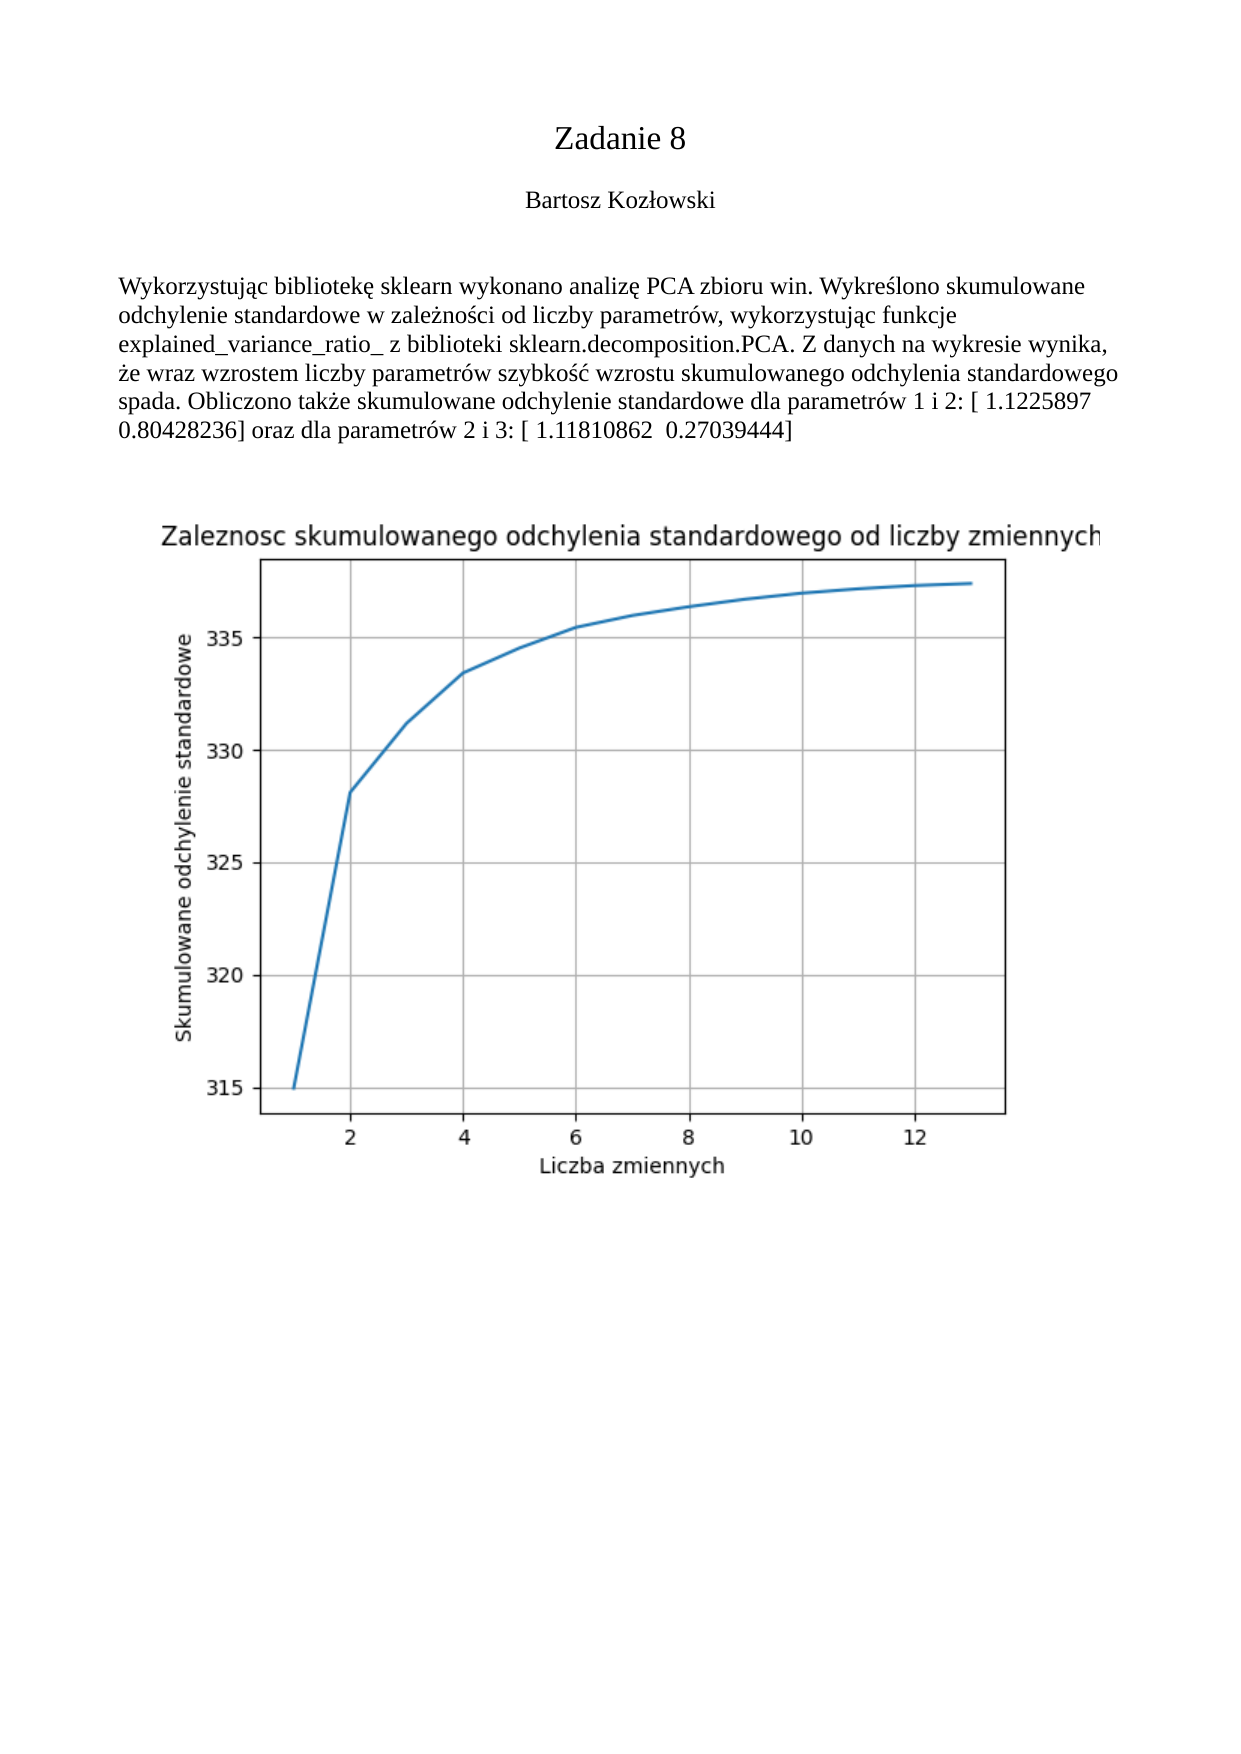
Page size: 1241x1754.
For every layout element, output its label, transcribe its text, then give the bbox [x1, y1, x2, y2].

text Zadanie 8 [118, 118, 1122, 156]
text Bartosz Kozłowski [118, 185, 1122, 214]
text Wykorzystując bibliotekę sklearn wykonano analizę PCA zbioru win. Wykreślono skumulowane odchylenie standardowe w zależności od liczby parametrów, wykorzystując funkcje explained_variance_ratio_ z biblioteki sklearn.decomposition.PCA. Z danych na wykresie wynika, że wraz wzrostem liczby parametrów szybkość wzrostu skumulowanego odchylenia standardowego spada. Obliczono także skumulowane odchylenie standardowe dla parametrów 1 i 2: [ 1.1225897 0.80428236] oraz dla parametrów 2 i 3: [ 1.11810862 0.27039444] [118, 271, 1122, 444]
picture [140, 472, 1100, 1193]
